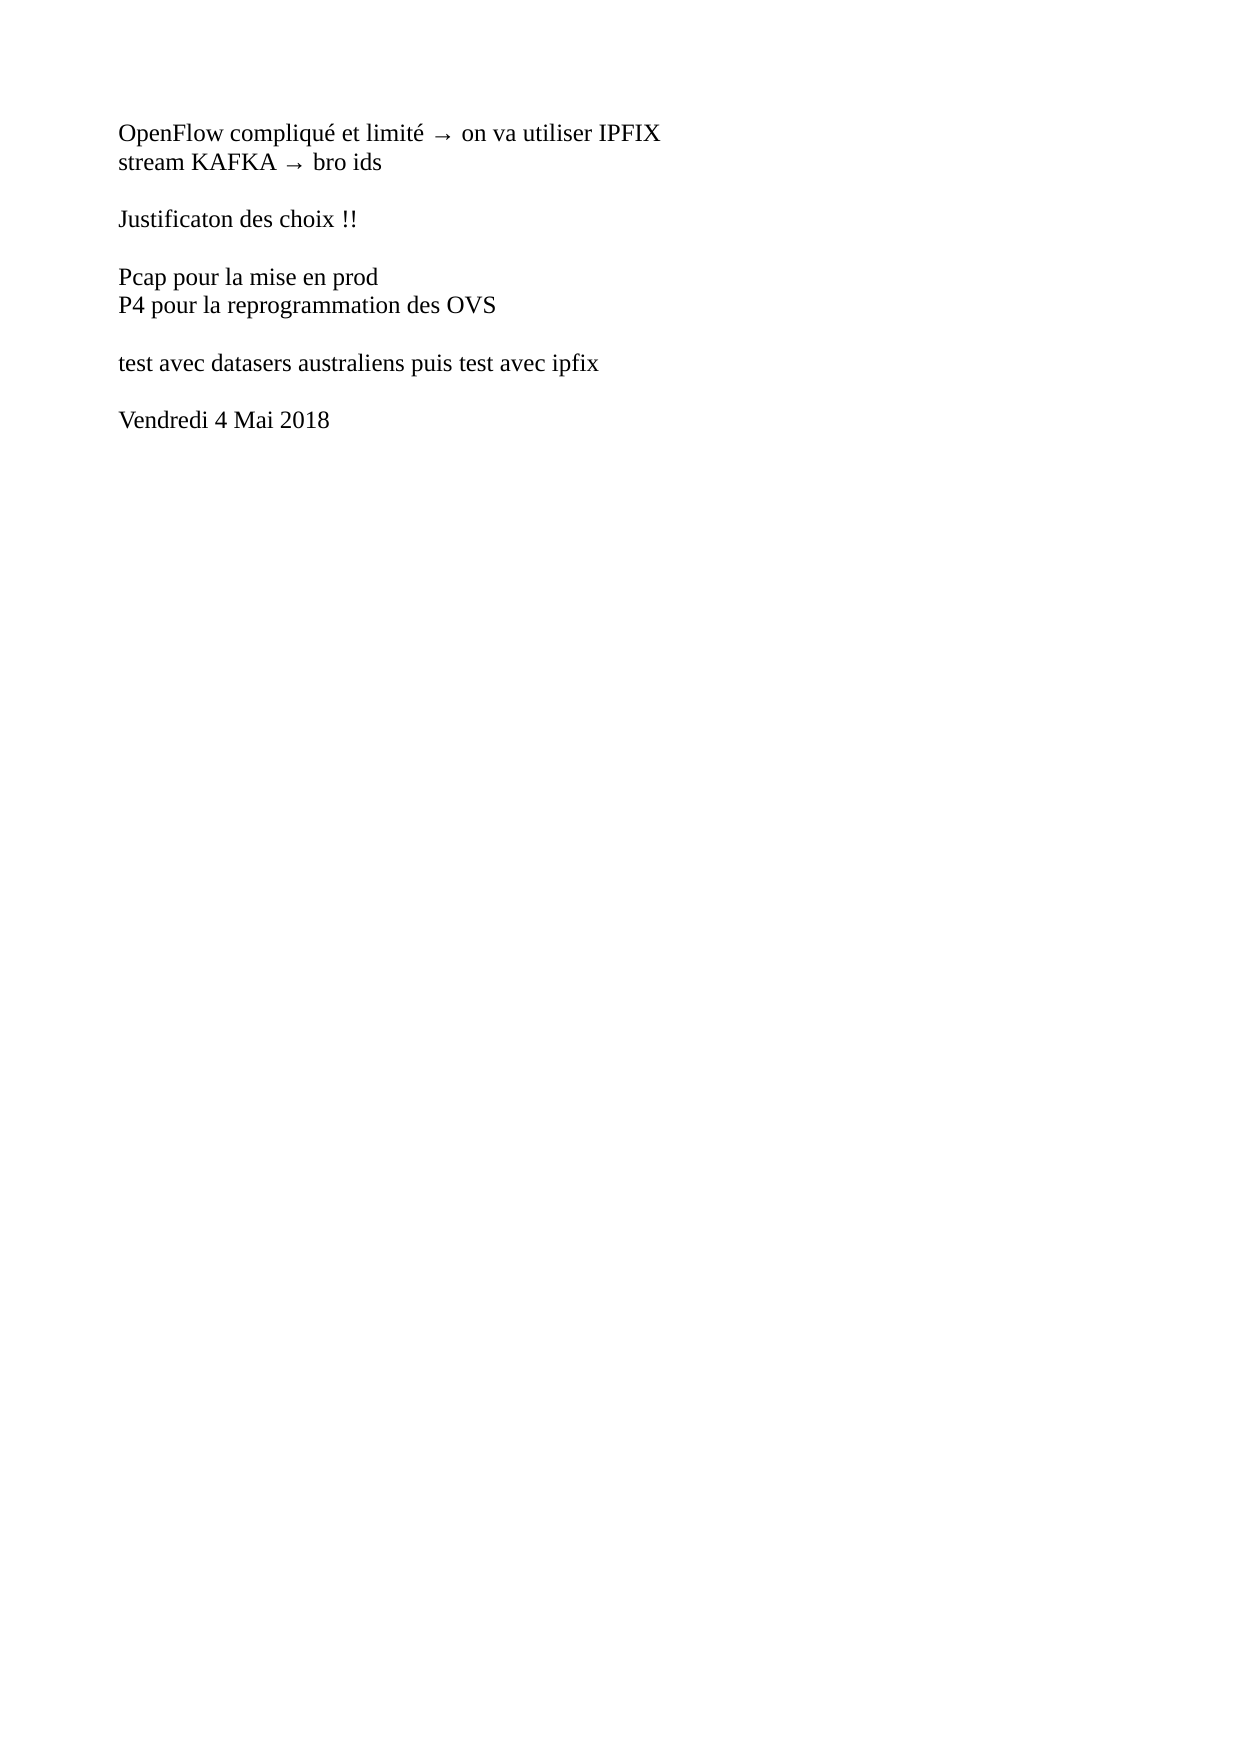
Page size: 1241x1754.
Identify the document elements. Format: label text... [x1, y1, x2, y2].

text OpenFlow compliqué et limité → on va utiliser IPFIX [118, 118, 1122, 147]
text Justificaton des choix !! [118, 204, 1122, 233]
text Vendredi 4 Mai 2018 [118, 406, 1122, 434]
text stream KAFKA → bro ids [118, 147, 1122, 176]
text P4 pour la reprogrammation des OVS [118, 291, 1122, 319]
text Pcap pour la mise en prod [118, 262, 1122, 291]
text test avec datasers australiens puis test avec ipfix [118, 348, 1122, 377]
